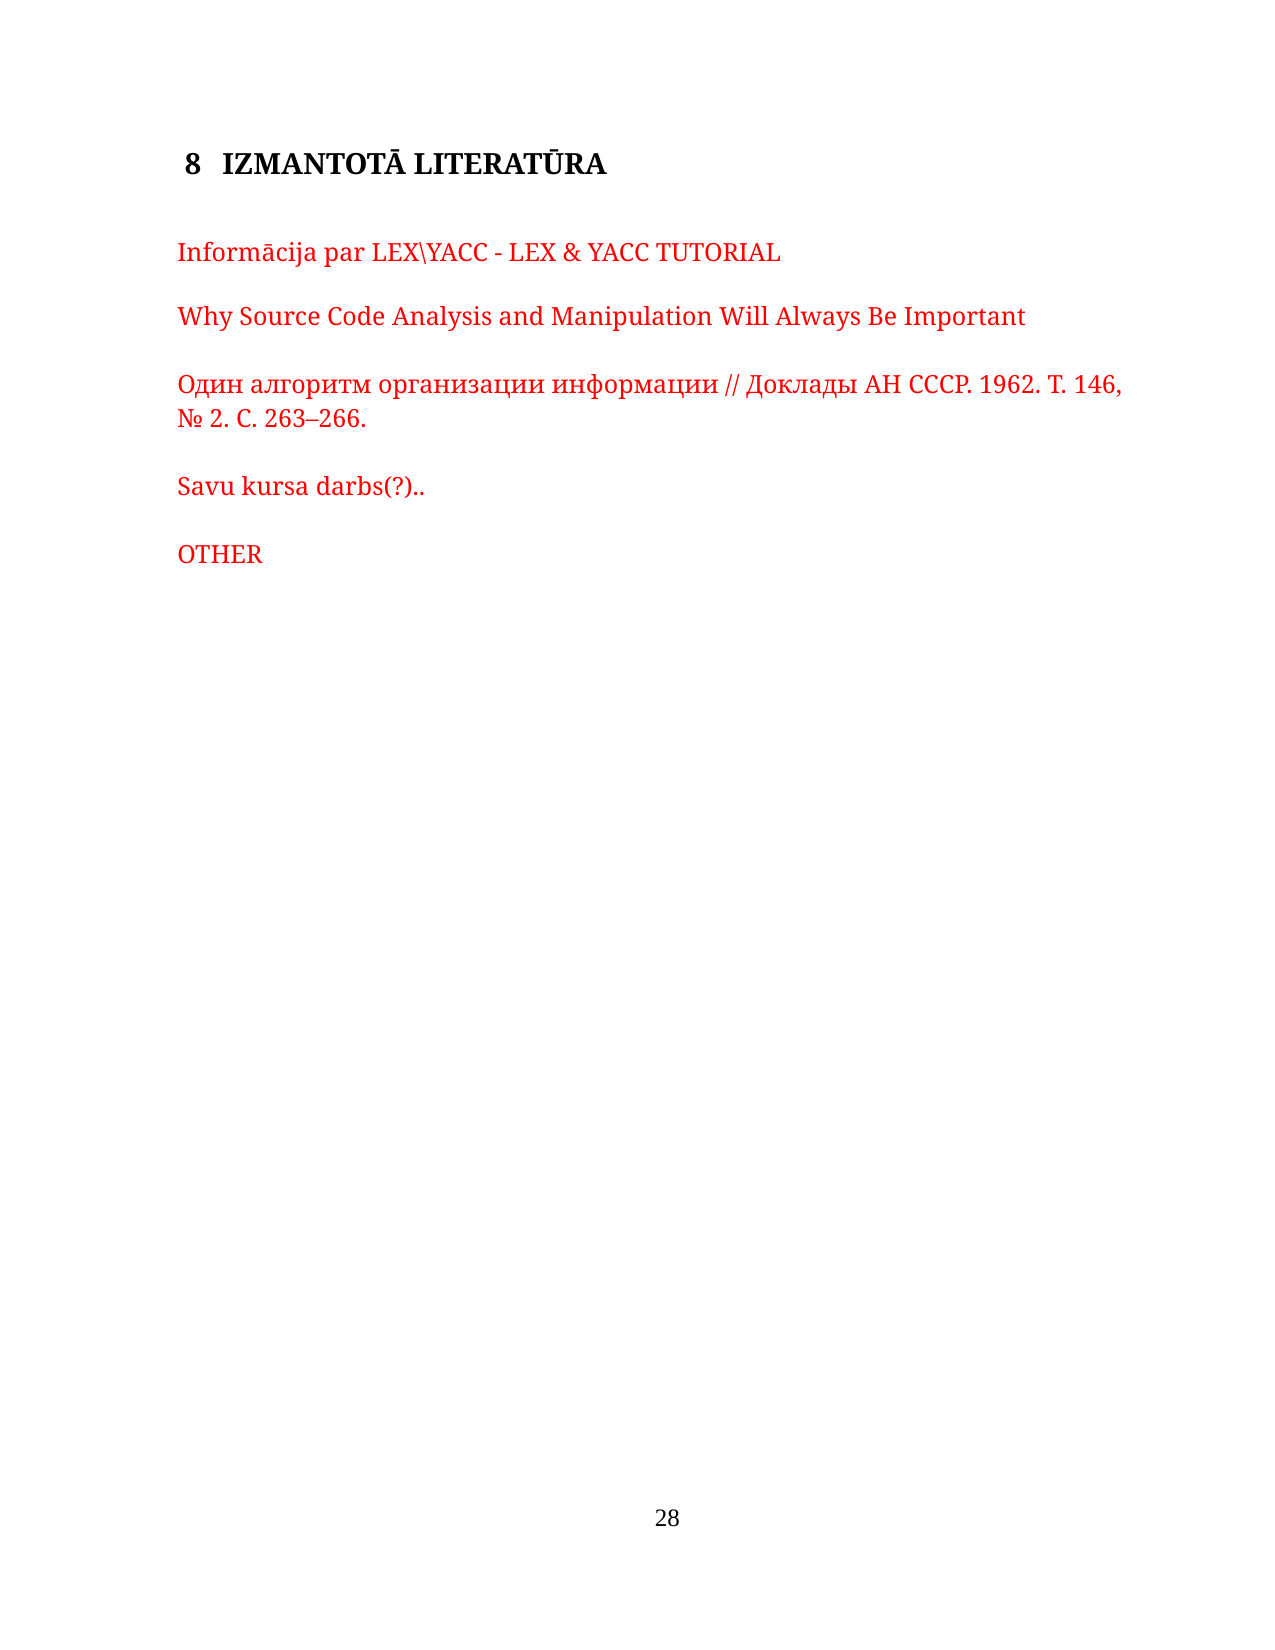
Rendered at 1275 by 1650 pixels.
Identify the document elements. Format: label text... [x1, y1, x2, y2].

subtitle Izmantotā literatūra [177, 143, 1157, 183]
text Why Source Code Analysis and Manipulation Will Always Be Important [177, 298, 1157, 333]
text OTHER [177, 537, 1157, 571]
text Один алгоритм организации информации // Доклады АН СССР. 1962. Т. 146, № 2. C. 263–266. [177, 367, 1157, 435]
text Informācija par LEX\YACC - LEX & YACC TUTORIAL [177, 235, 1157, 269]
text Savu kursa darbs(?).. [177, 469, 1157, 503]
